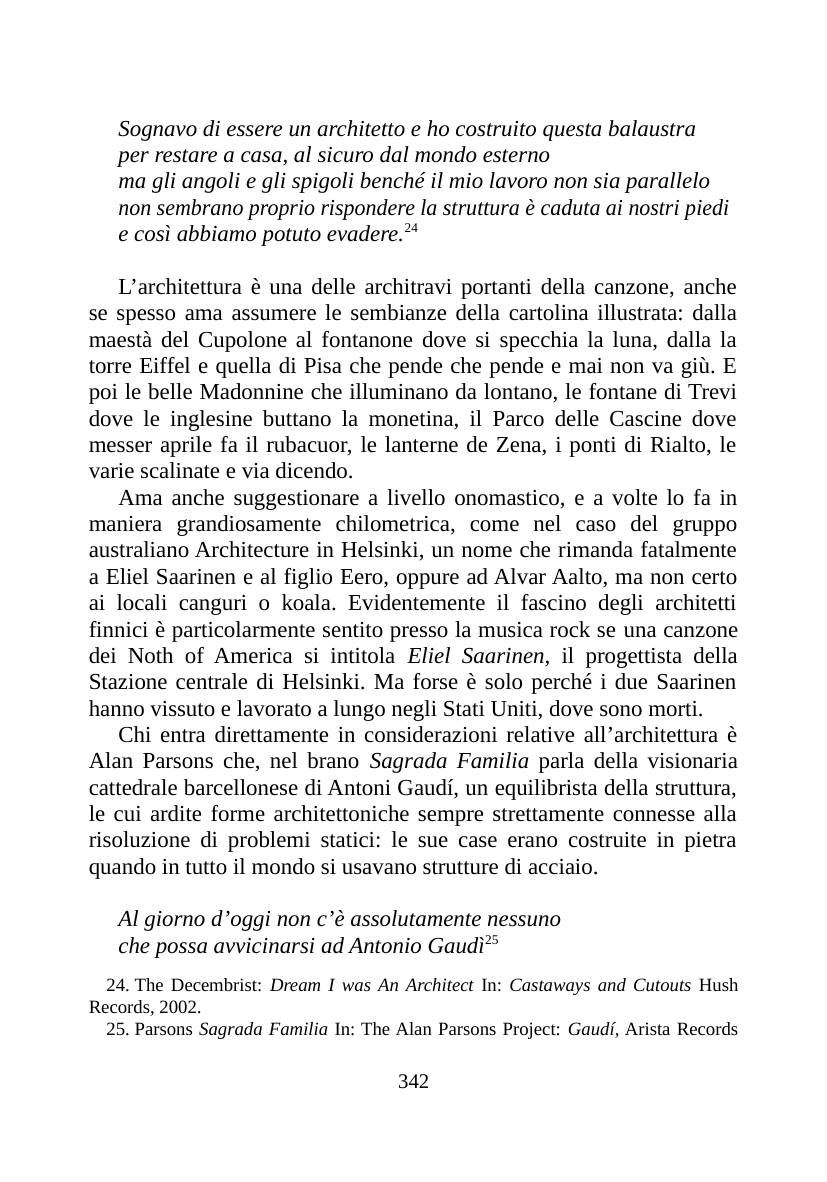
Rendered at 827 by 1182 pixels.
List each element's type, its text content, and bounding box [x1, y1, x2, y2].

text e così abbiamo potuto evadere. [88, 220, 738, 247]
text per restare a casa, al sicuro dal mondo esterno [88, 141, 738, 168]
text Al giorno d’oggi non c’è assolutamente nessuno [88, 906, 738, 932]
text non sembrano proprio rispondere la struttura è caduta ai nostri piedi [88, 194, 738, 220]
text ma gli angoli e gli spigoli benché il mio lavoro non sia parallelo [88, 168, 738, 194]
text Sognavo di essere un architetto e ho costruito questa balaustra [88, 115, 738, 141]
text Chi entra direttamente in considerazioni relative all’architettura è Alan Parsons che, nel brano Sagrada Familia parla della visionaria cattedrale barcellonese di Antoni Gaudí, un equilibrista della struttura, le cui ardite forme architettoniche sempre strettamente connesse alla risoluzione di problemi statici: le sue case erano costruite in pietra quando in tutto il mondo si usavano strutture di acciaio. [88, 721, 738, 879]
text che possa avvicinarsi ad Antonio Gaudì [88, 932, 738, 958]
text Ama anche suggestionare a livello onomastico, e a volte lo fa in maniera grandiosamente chilometrica, come nel caso del gruppo australiano Architecture in Helsinki, un nome che rimanda fatalmente a Eliel Saarinen e al figlio Eero, oppure ad Alvar Aalto, ma non certo ai locali canguri o koala. Evidentemente il fascino degli architetti finnici è particolarmente sentito presso la musica rock se una canzone dei Noth of America si intitola Eliel Saarinen, il progettista della Stazione centrale di Helsinki. Ma forse è solo perché i due Saarinen hanno vissuto e lavorato a lungo negli Stati Uniti, dove sono morti. [88, 484, 738, 721]
text L’architettura è una delle architravi portanti della canzone, anche se spesso ama assumere le sembianze della cartolina illustrata: dalla maestà del Cupolone al fontanone dove si specchia la luna, dalla la torre Eiffel e quella di Pisa che pende che pende e mai non va giù. E poi le belle Madonnine che illuminano da lontano, le fontane di Trevi dove le inglesine buttano la monetina, il Parco delle Cascine dove messer aprile fa il rubacuor, le lanterne de Zena, i ponti di Rialto, le varie scalinate e via dicendo. [88, 273, 738, 484]
text The Decembrist: Dream I was An Architect In: Castaways and Cutouts Hush Records, 2002. [88, 974, 738, 1017]
text Parsons Sagrada Familia In: The Alan Parsons Project: Gaudí, Arista Records [88, 1017, 738, 1039]
